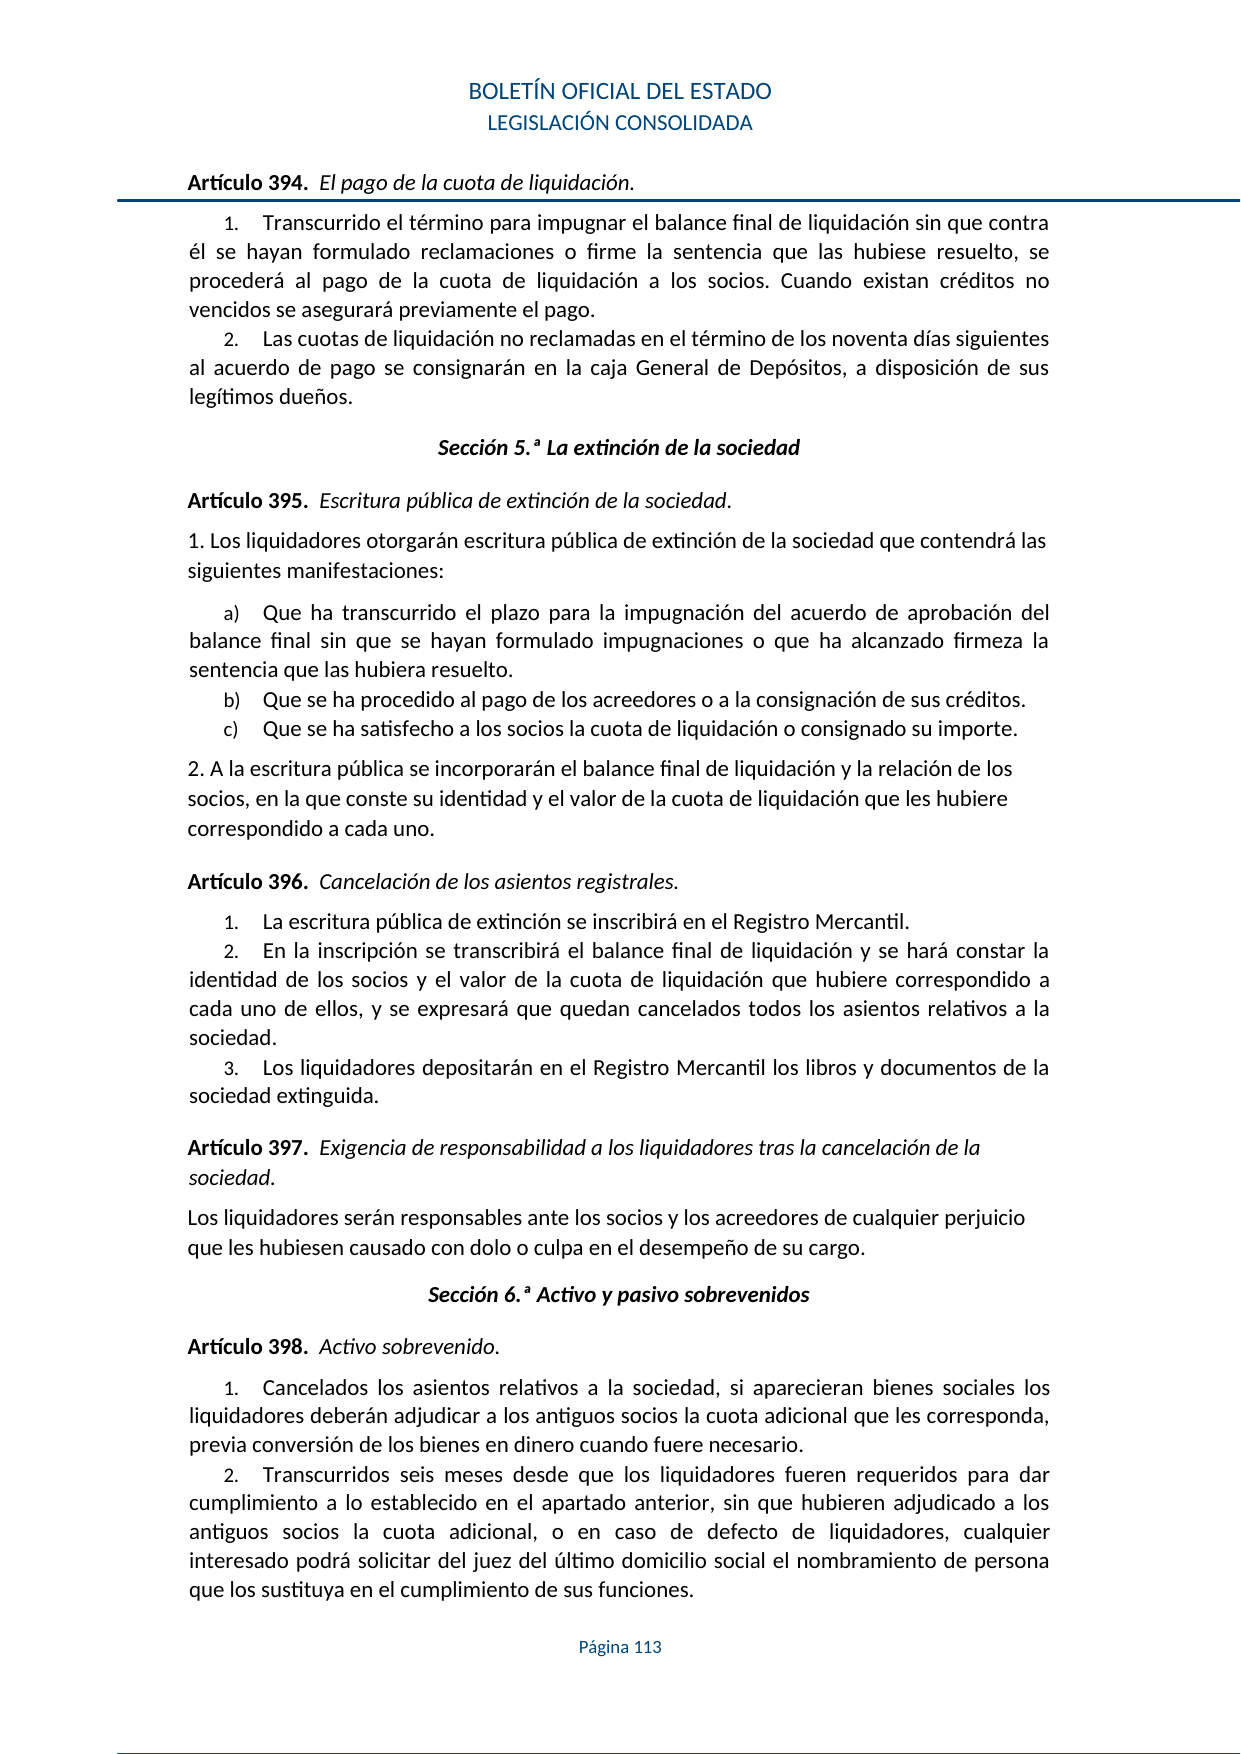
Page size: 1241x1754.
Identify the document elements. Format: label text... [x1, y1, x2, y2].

text Los liquidadores serán responsables ante los socios y los acreedores de cualquier perjuicio que les hubiesen causado con dolo o culpa en el desempeño de su cargo. [187, 1203, 1051, 1261]
list Que ha transcurrido el plazo para la impugnación del acuerdo de aprobación del balance final sin que se hayan formulado impugnaciones o que ha alcanzado firmeza la sentencia que las hubiera resuelto. [189, 598, 1051, 683]
text Sección 5.ª La extinción de la sociedad [189, 433, 1051, 462]
text Artículo 394. El pago de la cuota de liquidación. [187, 168, 1051, 196]
list Cancelados los asientos relativos a la sociedad, si aparecieran bienes sociales los liquidadores deberán adjudicar a los antiguos socios la cuota adicional que les corresponda, previa conversión de los bienes en dinero cuando fuere necesario. [189, 1373, 1051, 1458]
list Transcurrido el término para impugnar el balance final de liquidación sin que contra él se hayan formulado reclamaciones o firme la sentencia que las hubiese resuelto, se procederá al pago de la cuota de liquidación a los socios. Cuando existan créditos no vencidos se asegurará previamente el pago. [189, 208, 1051, 323]
list Las cuotas de liquidación no reclamadas en el término de los noventa días siguientes al acuerdo de pago se consignarán en la caja General de Depósitos, a disposición de sus legítimos dueños. [189, 324, 1051, 410]
list En la inscripción se transcribirá el balance final de liquidación y se hará constar la identidad de los socios y el valor de la cuota de liquidación que hubiere correspondido a cada uno de ellos, y se expresará que quedan cancelados todos los asientos relativos a la sociedad. [189, 937, 1051, 1051]
text 1. Los liquidadores otorgarán escritura pública de extinción de la sociedad que contendrá las siguientes manifestaciones: [187, 526, 1051, 584]
list Que se ha procedido al pago de los acreedores o a la consignación de sus créditos. [189, 685, 1051, 713]
list Los liquidadores depositarán en el Registro Mercantil los libros y documentos de la sociedad extinguida. [189, 1053, 1051, 1109]
text Sección 6.ª Activo y pasivo sobrevenidos [189, 1280, 1051, 1308]
list Transcurridos seis meses desde que los liquidadores fueren requeridos para dar cumplimiento a lo establecido en el apartado anterior, sin que hubieren adjudicado a los antiguos socios la cuota adicional, o en caso de defecto de liquidadores, cualquier interesado podrá solicitar del juez del último domicilio social el nombramiento de persona que los sustituya en el cumplimiento de sus funciones. [189, 1460, 1051, 1603]
text Artículo 397. Exigencia de responsabilidad a los liquidadores tras la cancelación de la sociedad. [187, 1133, 1051, 1191]
list Que se ha satisfecho a los socios la cuota de liquidación o consignado su importe. [189, 714, 1051, 743]
text Artículo 396. Cancelación de los asientos registrales. [187, 867, 1051, 895]
text Artículo 395. Escritura pública de extinción de la sociedad. [187, 486, 1051, 514]
text Artículo 398. Activo sobrevenido. [187, 1332, 1051, 1360]
list La escritura pública de extinción se inscribirá en el Registro Mercantil. [189, 907, 1051, 935]
text 2. A la escritura pública se incorporarán el balance final de liquidación y la relación de los socios, en la que conste su identidad y el valor de la cuota de liquidación que les hubiere correspondido a cada uno. [187, 754, 1051, 842]
